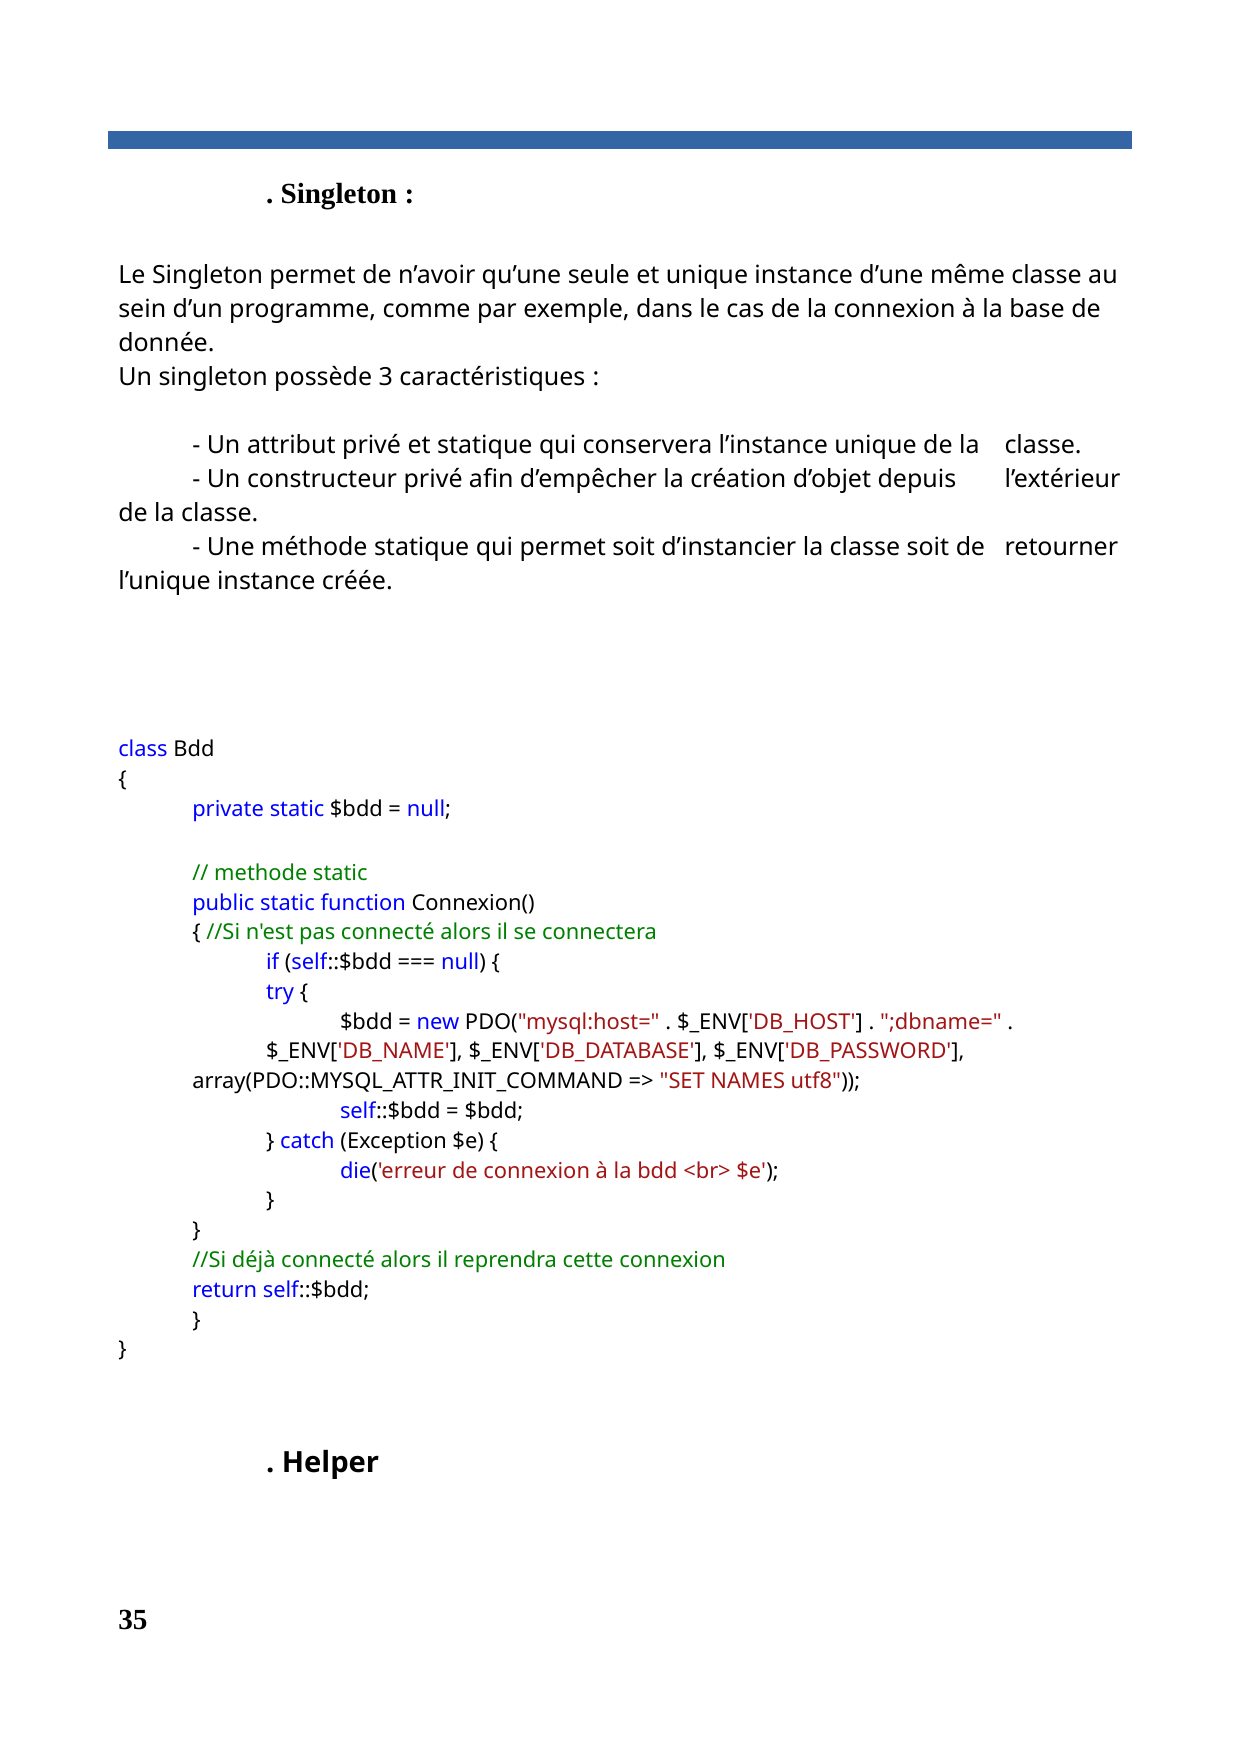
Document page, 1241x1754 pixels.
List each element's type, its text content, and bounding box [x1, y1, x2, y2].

text Le Singleton permet de n’avoir qu’une seule et unique instance d’une même classe au sein d’un programme, comme par exemple, dans le cas de la connexion à la base de donnée. [118, 256, 1122, 359]
text private static $bdd = null; [118, 793, 1122, 823]
text class Bdd [118, 733, 1122, 763]
text die('erreur de connexion à la bdd <br> $e'); [118, 1155, 1122, 1184]
text return self::$bdd; [118, 1274, 1122, 1304]
text } [118, 1333, 1122, 1363]
text - Une méthode statique qui permet soit d’instancier la classe soit de retourner l’unique instance créée. [118, 529, 1122, 597]
text } catch (Exception $e) { [118, 1125, 1122, 1155]
subtitle . Helper [118, 1442, 1122, 1481]
text } [118, 1304, 1122, 1333]
text if (self::$bdd === null) { [118, 946, 1122, 976]
subtitle . Singleton : [118, 176, 1122, 210]
text try { [118, 976, 1122, 1006]
text } [118, 1214, 1122, 1244]
text } [118, 1184, 1122, 1214]
text Un singleton possède 3 caractéristiques : [118, 359, 1122, 393]
text $bdd = new PDO("mysql:host=" . $_ENV['DB_HOST'] . ";dbname=" . $_ENV['DB_NAME'], $_ENV['DB_DATABASE'], $_ENV['DB_PASSWORD'], array(PDO::MYSQL_ATTR_INIT_COMMAND => "SET NAMES utf8")); [118, 1006, 1122, 1095]
text - Un constructeur privé afin d’empêcher la création d’objet depuis l’extérieur de la classe. [118, 461, 1122, 529]
text { [118, 763, 1122, 793]
text { //Si n'est pas connecté alors il se connectera [118, 916, 1122, 946]
text - Un attribut privé et statique qui conservera l’instance unique de la classe. [118, 427, 1122, 461]
text public static function Connexion() [118, 887, 1122, 916]
text //Si déjà connecté alors il reprendra cette connexion [118, 1244, 1122, 1274]
text // methode static [118, 857, 1122, 887]
text self::$bdd = $bdd; [118, 1095, 1122, 1125]
